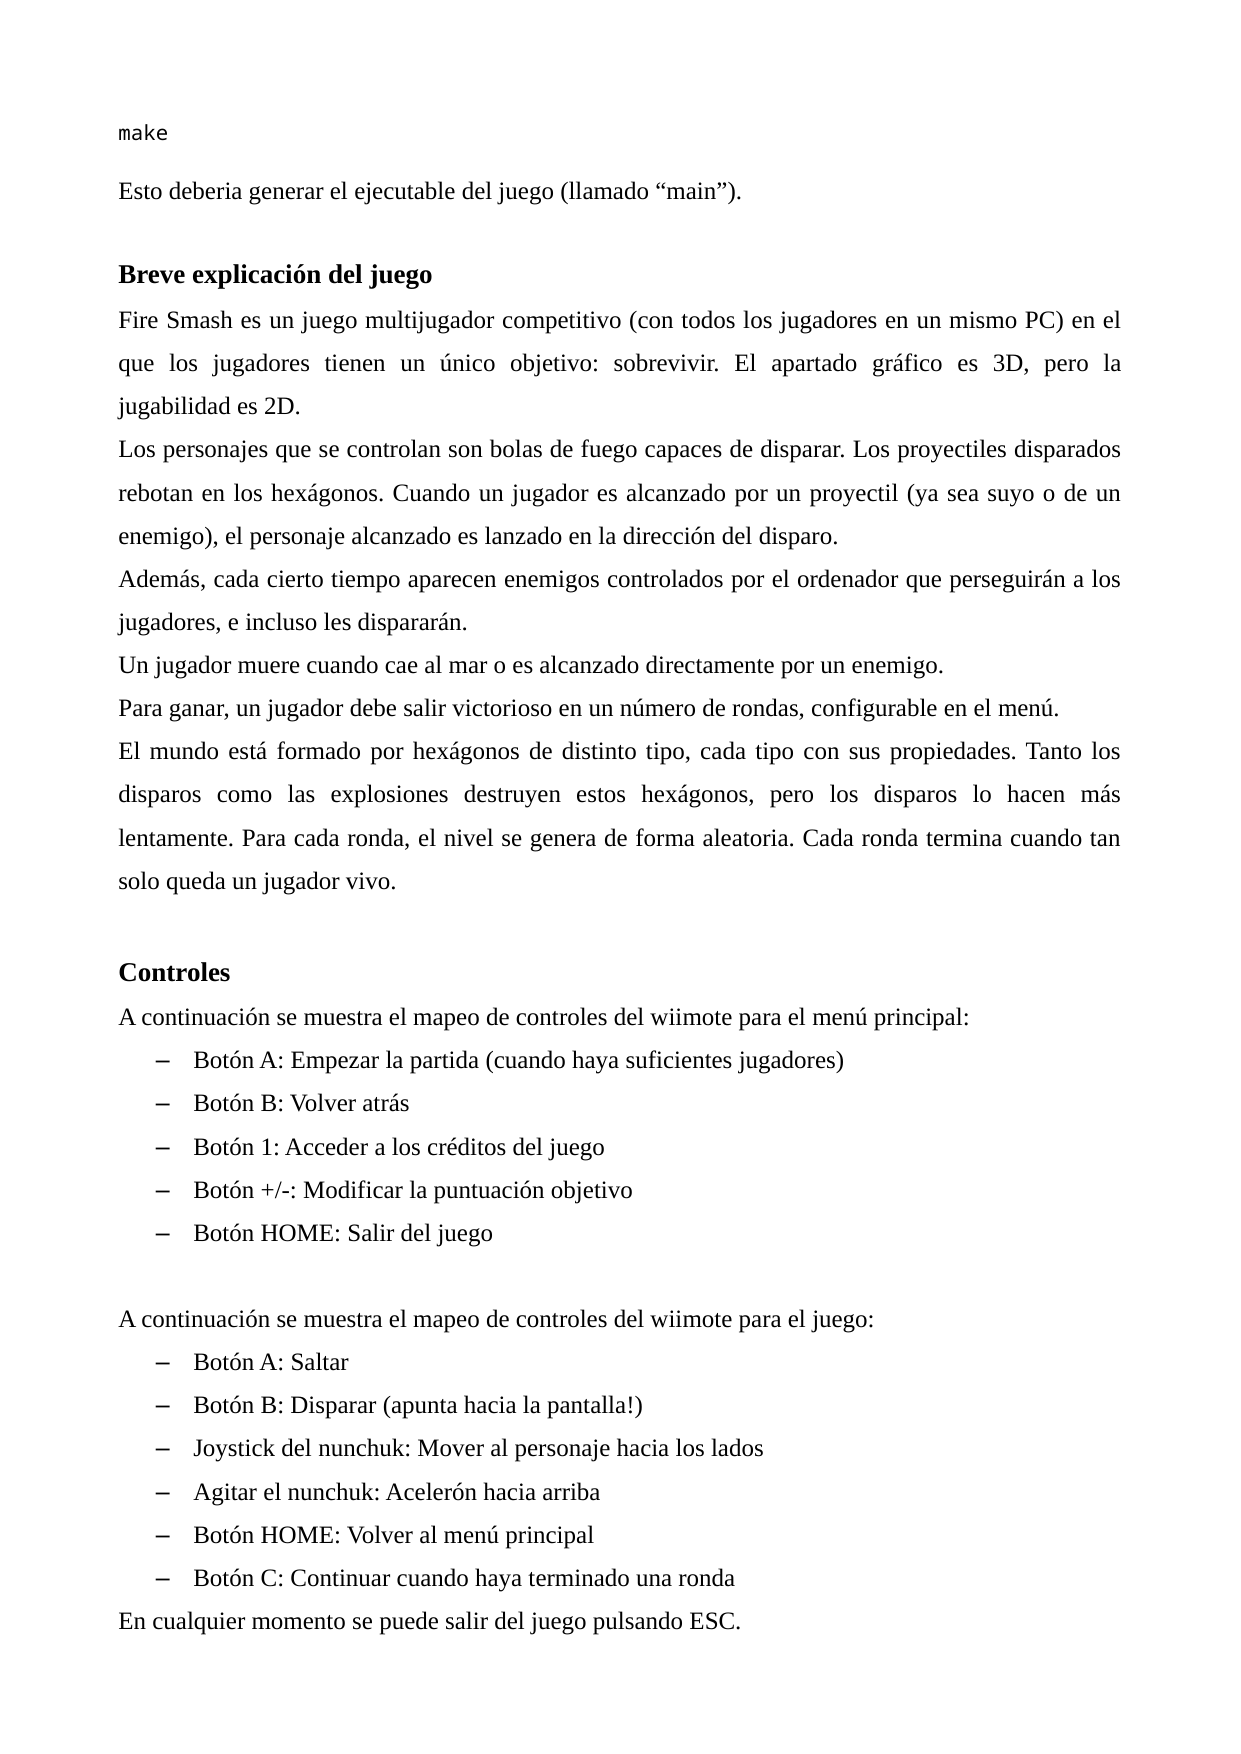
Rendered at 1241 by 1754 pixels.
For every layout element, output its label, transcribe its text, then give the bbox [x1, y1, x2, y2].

text Para ganar, un jugador debe salir victorioso en un número de rondas, configurable en el menú. [118, 693, 1122, 722]
list Botón A: Empezar la partida (cuando haya suficientes jugadores) [156, 1045, 1122, 1074]
text Breve explicación del juego [118, 258, 1122, 290]
text En cualquier momento se puede salir del juego pulsando ESC. [118, 1606, 1122, 1635]
text Esto deberia generar el ejecutable del juego (llamado “main”). [118, 176, 1122, 205]
text El mundo está formado por hexágonos de distinto tipo, cada tipo con sus propiedades. Tanto los disparos como las explosiones destruyen estos hexágonos, pero los disparos lo hacen más lentamente. Para cada ronda, el nivel se genera de forma aleatoria. Cada ronda termina cuando tan solo queda un jugador vivo. [118, 736, 1122, 894]
text Un jugador muere cuando cae al mar o es alcanzado directamente por un enemigo. [118, 650, 1122, 679]
text A continuación se muestra el mapeo de controles del wiimote para el menú principal: [118, 1002, 1122, 1031]
list Agitar el nunchuk: Acelerón hacia arriba [156, 1477, 1122, 1505]
text Los personajes que se controlan son bolas de fuego capaces de disparar. Los proyectiles disparados rebotan en los hexágonos. Cuando un jugador es alcanzado por un proyectil (ya sea suyo o de un enemigo), el personaje alcanzado es lanzado en la dirección del disparo. [118, 434, 1122, 549]
list Botón C: Continuar cuando haya terminado una ronda [156, 1563, 1122, 1592]
text Controles [118, 956, 1122, 987]
list Botón A: Saltar [156, 1347, 1122, 1376]
list Botón 1: Acceder a los créditos del juego [156, 1132, 1122, 1160]
list Botón B: Disparar (apunta hacia la pantalla!) [156, 1390, 1122, 1419]
list Botón HOME: Volver al menú principal [156, 1520, 1122, 1548]
list Botón B: Volver atrás [156, 1088, 1122, 1117]
text Además, cada cierto tiempo aparecen enemigos controlados por el ordenador que perseguirán a los jugadores, e incluso les dispararán. [118, 564, 1122, 636]
list Joystick del nunchuk: Mover al personaje hacia los lados [156, 1433, 1122, 1462]
text Fire Smash es un juego multijugador competitivo (con todos los jugadores en un mismo PC) en el que los jugadores tienen un único objetivo: sobrevivir. El apartado gráfico es 3D, pero la jugabilidad es 2D. [118, 305, 1122, 420]
text make [118, 118, 1122, 147]
list Botón +/-: Modificar la puntuación objetivo [156, 1175, 1122, 1203]
text A continuación se muestra el mapeo de controles del wiimote para el juego: [118, 1304, 1122, 1333]
list Botón HOME: Salir del juego [156, 1218, 1122, 1247]
